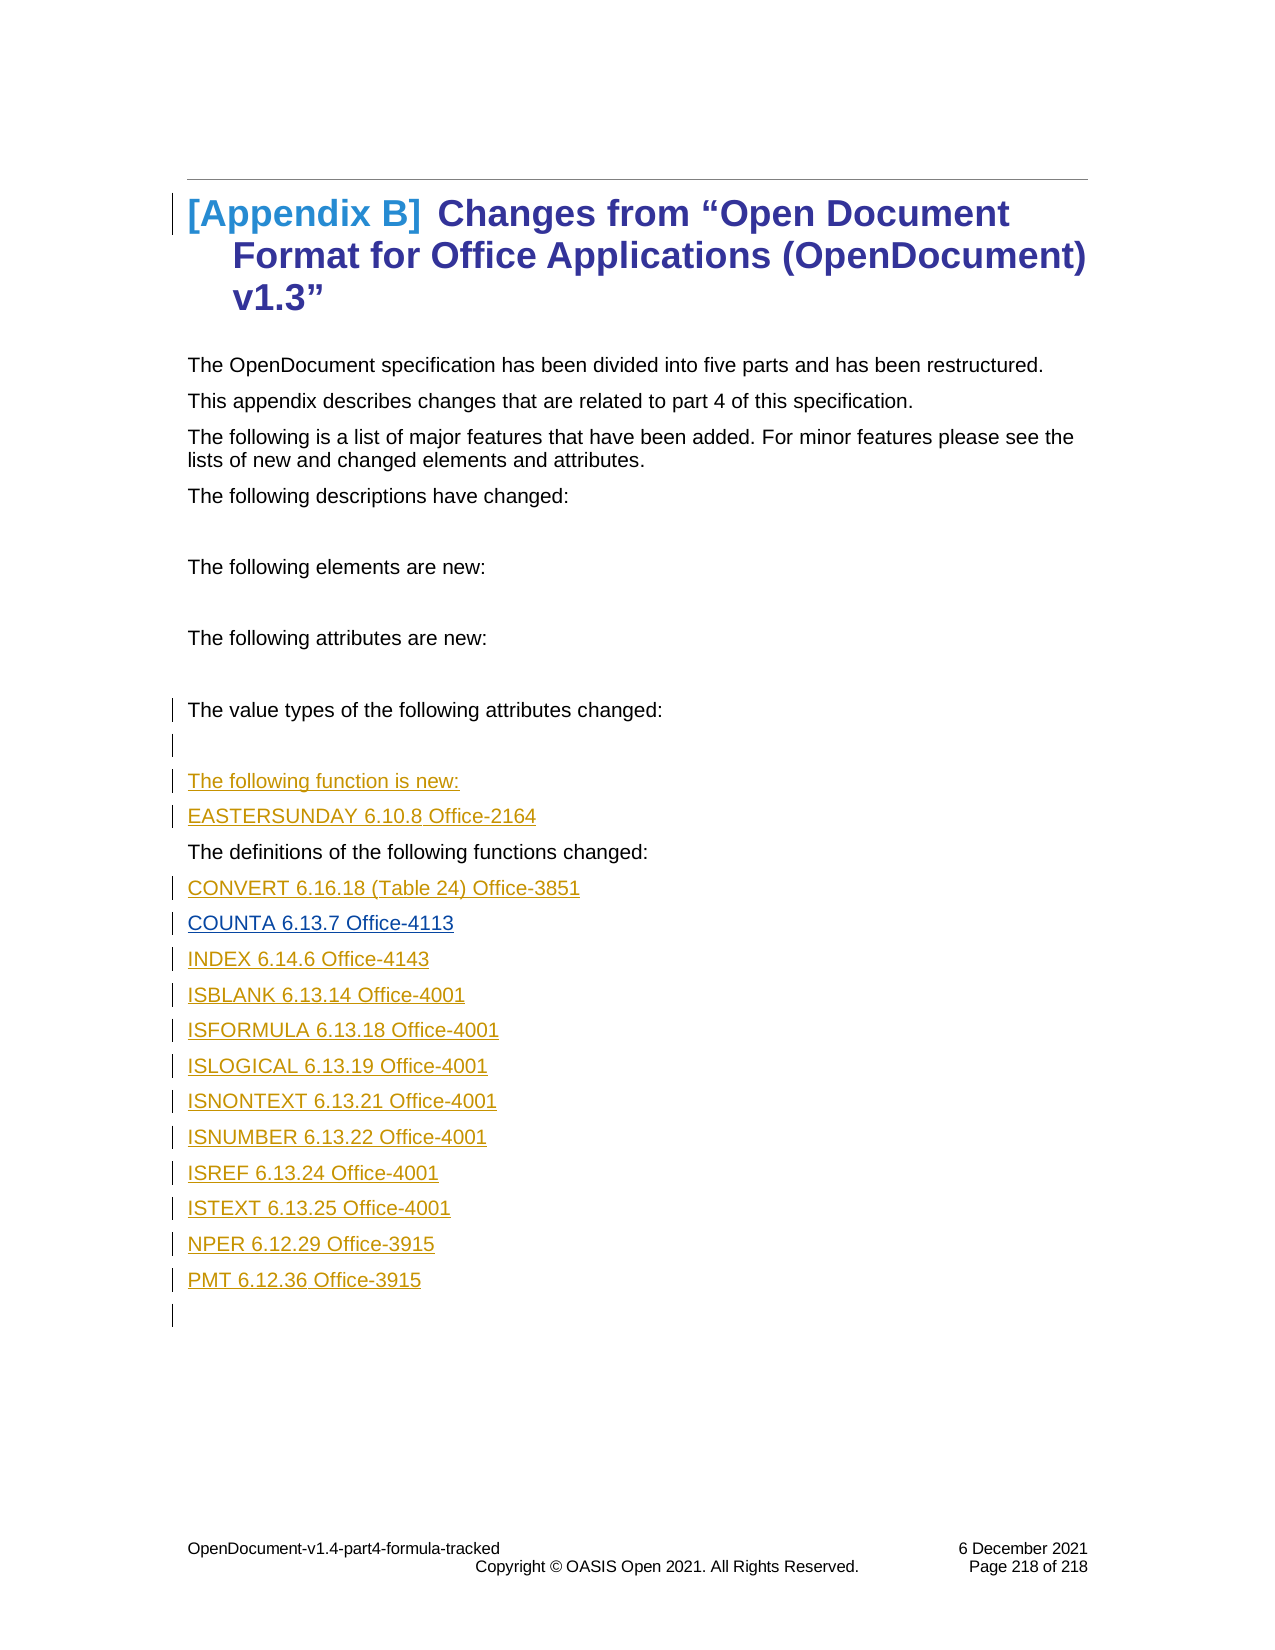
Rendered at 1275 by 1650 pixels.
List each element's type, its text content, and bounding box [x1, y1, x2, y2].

text COUNTA 6.13.7 Office-4113 [187, 912, 1088, 935]
text ISREF 6.13.24 Office-4001 [187, 1161, 1088, 1185]
text ISTEXT 6.13.25 Office-4001 [187, 1197, 1088, 1220]
text The following elements are new: [187, 556, 1088, 579]
text INDEX 6.14.6 Office-4143 [187, 947, 1088, 971]
text The following function is new: [187, 769, 1088, 793]
text ISNUMBER 6.13.22 Office-4001 [187, 1126, 1088, 1149]
text The definitions of the following functions changed: [187, 841, 1088, 864]
text ISNONTEXT 6.13.21 Office-4001 [187, 1090, 1088, 1113]
text ISBLANK 6.13.14 Office-4001 [187, 983, 1088, 1007]
text PMT 6.12.36 Office-3915 [187, 1268, 1088, 1292]
text The OpenDocument specification has been divided into five parts and has been restructured. [187, 354, 1088, 377]
text EASTERSUNDAY 6.10.8 Office-2164 [187, 805, 1088, 828]
text The value types of the following attributes changed: [187, 698, 1088, 722]
text ISFORMULA 6.13.18 Office-4001 [187, 1019, 1088, 1042]
text NPER 6.12.29 Office-3915 [187, 1232, 1088, 1256]
text CONVERT 6.16.18 (Table 24) Office-3851 [187, 876, 1088, 900]
text The following descriptions have changed: [187, 484, 1088, 508]
text This appendix describes changes that are related to part 4 of this specification. [187, 389, 1088, 413]
text ISLOGICAL 6.13.19 Office-4001 [187, 1054, 1088, 1078]
text The following is a list of major features that have been added. For minor features please see the lists of new and changed elements and attributes. [187, 425, 1088, 472]
text The following attributes are new: [187, 627, 1088, 650]
